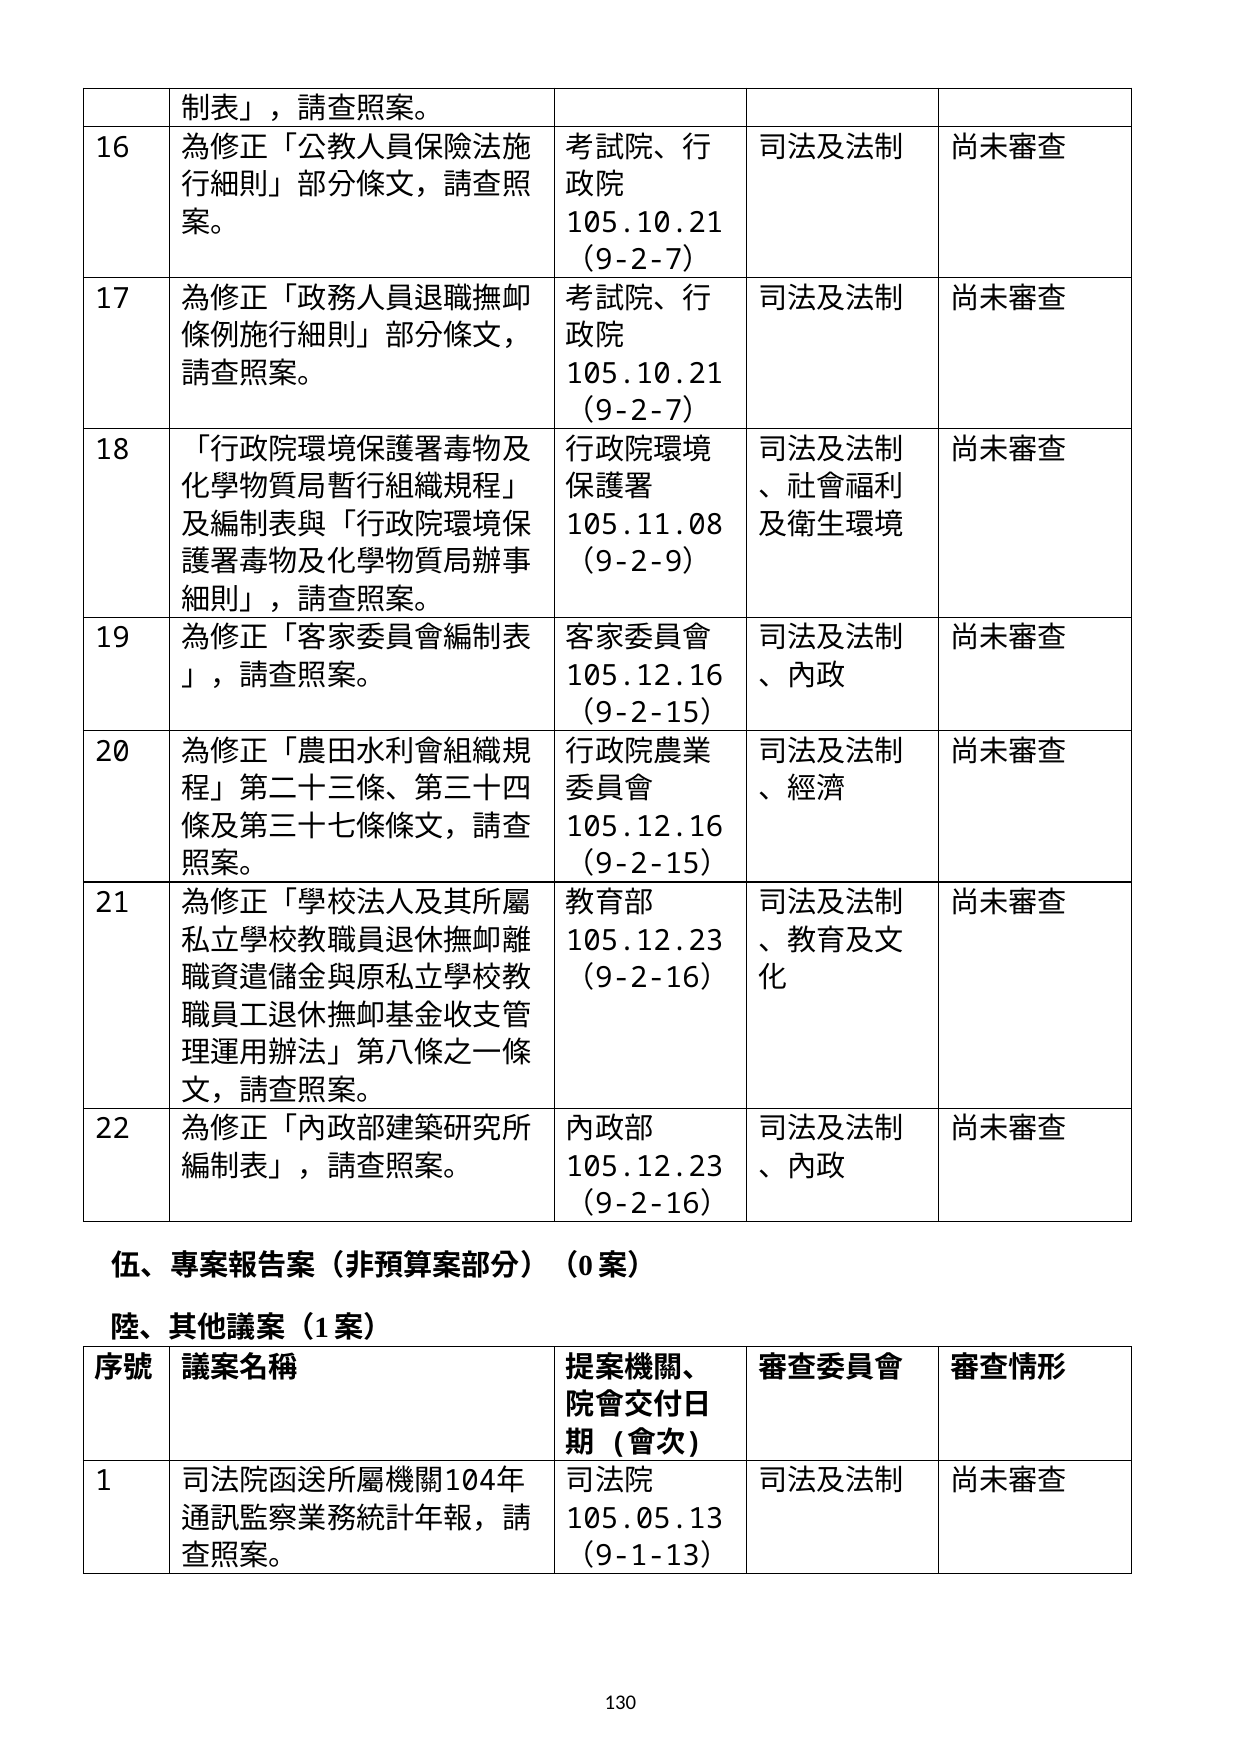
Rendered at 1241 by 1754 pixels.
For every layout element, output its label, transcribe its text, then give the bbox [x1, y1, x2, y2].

table_cell 行政院環境保護署 105.11.08 （9-2-9） [555, 429, 746, 617]
table_cell 客家委員會 105.12.16 （9-2-15） [555, 618, 746, 730]
table_cell 司法院函送所屬機關104年通訊監察業務統計年報，請查照案。 [170, 1461, 554, 1573]
table_cell 「行政院環境保護署毒物及化學物質局暫行組織規程」及編制表與「行政院環境保護署毒物及化學物質局辦事細則」，請查照案。 [170, 429, 554, 617]
table_header 提案機關、院會交付日期 (會次) [555, 1347, 746, 1460]
table_header 議案名稱 [170, 1347, 554, 1460]
table_cell 1 [84, 1461, 169, 1573]
table_cell 教育部 105.12.23 （9-2-16） [555, 883, 746, 1107]
table_cell 16 [84, 127, 169, 277]
table_cell 制表」，請查照案。 [170, 89, 554, 126]
table_cell 司法院 105.05.13 （9-1-13） [555, 1461, 746, 1573]
table_cell 行政院農業委員會 105.12.16 （9-2-15） [555, 731, 746, 881]
table_cell 17 [84, 278, 169, 428]
table_cell 尚未審查 [939, 1109, 1131, 1221]
table_cell 為修正「公教人員保險法施行細則」部分條文，請查照案。 [170, 127, 554, 277]
table_header 審查委員會 [747, 1347, 938, 1460]
table_cell 尚未審查 [939, 731, 1131, 881]
table_cell 司法及法制、內政 [747, 1109, 938, 1221]
table_cell 司法及法制 [747, 1461, 938, 1573]
table_cell [555, 89, 746, 126]
table_cell 尚未審查 [939, 618, 1131, 730]
table_cell 司法及法制、社會福利及衛生環境 [747, 429, 938, 617]
table_cell 尚未審查 [939, 883, 1131, 1107]
table_cell 為修正「客家委員會編制表」，請查照案。 [170, 618, 554, 730]
table_cell 尚未審查 [939, 127, 1131, 277]
table_cell 考試院、行政院 105.10.21 （9-2-7） [555, 278, 746, 428]
table_cell 尚未審查 [939, 429, 1131, 617]
table_cell 司法及法制 [747, 127, 938, 277]
table_cell [939, 89, 1131, 126]
table_header 審查情形 [939, 1347, 1131, 1460]
table_cell [747, 89, 938, 126]
table_cell 內政部 105.12.23 （9-2-16） [555, 1109, 746, 1221]
table_cell [84, 89, 169, 126]
table_cell 司法及法制 [747, 278, 938, 428]
table_cell 為修正「內政部建築研究所編制表」，請查照案。 [170, 1109, 554, 1221]
table_cell 20 [84, 731, 169, 881]
text 陸、其他議案（1案） [75, 1304, 1165, 1346]
table_cell 司法及法制、教育及文化 [747, 883, 938, 1107]
table_cell 司法及法制、內政 [747, 618, 938, 730]
table_cell 為修正「政務人員退職撫卹條例施行細則」部分條文，請查照案。 [170, 278, 554, 428]
table_cell 為修正「學校法人及其所屬私立學校教職員退休撫卹離職資遣儲金與原私立學校教職員工退休撫卹基金收支管理運用辦法」第八條之一條文，請查照案。 [170, 883, 554, 1107]
table_cell 尚未審查 [939, 278, 1131, 428]
table_cell 21 [84, 883, 169, 1107]
table_cell 22 [84, 1109, 169, 1221]
table_cell 考試院、行政院 105.10.21 （9-2-7） [555, 127, 746, 277]
table_header 序號 [84, 1347, 169, 1460]
table_cell 司法及法制、經濟 [747, 731, 938, 881]
table_cell 為修正「農田水利會組織規程」第二十三條、第三十四條及第三十七條條文，請查照案。 [170, 731, 554, 881]
text 伍、專案報告案（非預算案部分）（0案） [75, 1242, 1165, 1284]
table_cell 19 [84, 618, 169, 730]
table_cell 尚未審查 [939, 1461, 1131, 1573]
table_cell 18 [84, 429, 169, 617]
